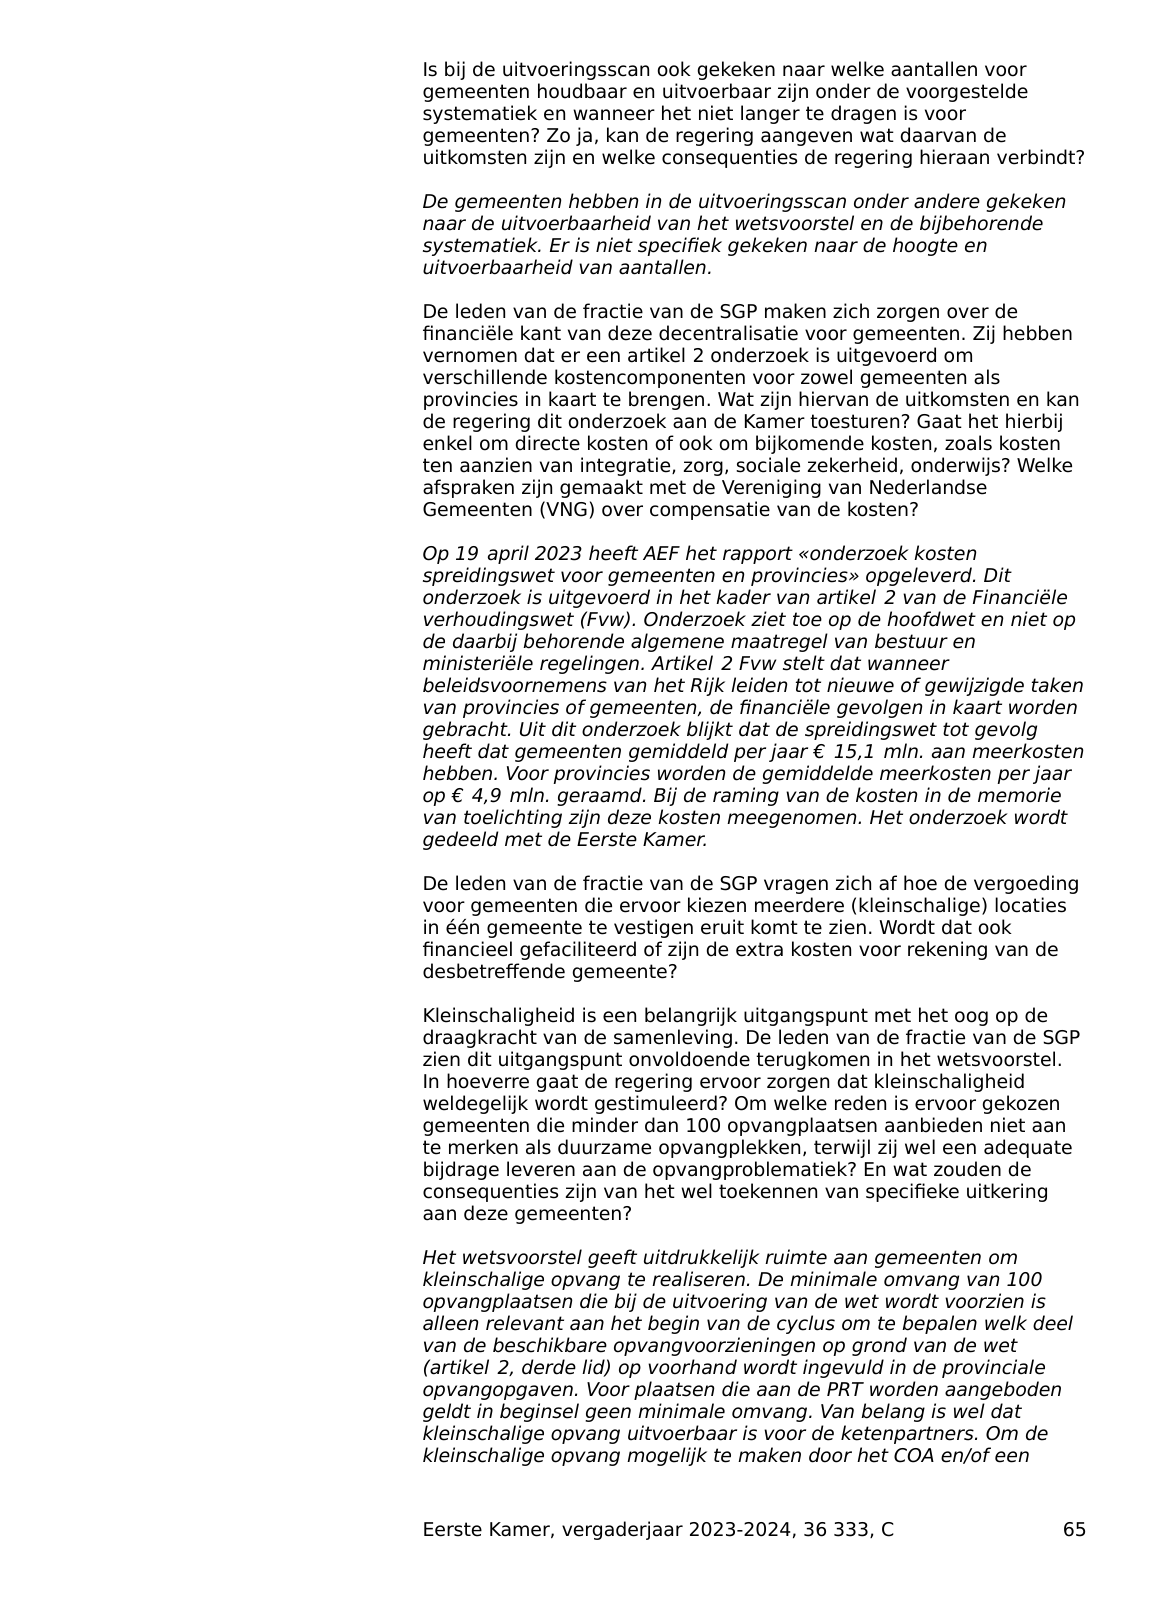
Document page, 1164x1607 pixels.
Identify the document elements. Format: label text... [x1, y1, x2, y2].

text Kleinschaligheid is een belangrijk uitgangspunt met het oog op de draagkracht van de samenleving. De leden van de fractie van de SGP zien dit uitgangspunt onvoldoende terugkomen in het wetsvoorstel. In hoeverre gaat de regering ervoor zorgen dat kleinschaligheid weldegelijk wordt gestimuleerd? Om welke reden is ervoor gekozen gemeenten die minder dan 100 opvangplaatsen aanbieden niet aan te merken als duurzame opvangplekken, terwijl zij wel een adequate bijdrage leveren aan de opvangproblematiek? En wat zouden de consequenties zijn van het wel toekennen van specifieke uitkering aan deze gemeenten? [422, 1005, 1087, 1225]
text Is bij de uitvoeringsscan ook gekeken naar welke aantallen voor gemeenten houdbaar en uitvoerbaar zijn onder de voorgestelde systematiek en wanneer het niet langer te dragen is voor gemeenten? Zo ja, kan de regering aangeven wat daarvan de uitkomsten zijn en welke consequenties de regering hieraan verbindt? [422, 59, 1087, 169]
text De gemeenten hebben in de uitvoeringsscan onder andere gekeken naar de uitvoerbaarheid van het wetsvoorstel en de bijbehorende systematiek. Er is niet specifiek gekeken naar de hoogte en uitvoerbaarheid van aantallen. [422, 191, 1087, 279]
text Op 19 april 2023 heeft AEF het rapport «onderzoek kosten spreidingswet voor gemeenten en provincies» opgeleverd. Dit onderzoek is uitgevoerd in het kader van artikel 2 van de Financiële verhoudingswet (Fvw). Onderzoek ziet toe op de hoofdwet en niet op de daarbij behorende algemene maatregel van bestuur en ministeriële regelingen. Artikel 2 Fvw stelt dat wanneer beleidsvoornemens van het Rijk leiden tot nieuwe of gewijzigde taken van provincies of gemeenten, de financiële gevolgen in kaart worden gebracht. Uit dit onderzoek blijkt dat de spreidingswet tot gevolg heeft dat gemeenten gemiddeld per jaar € 15,1 mln. aan meerkosten hebben. Voor provincies worden de gemiddelde meerkosten per jaar op € 4,9 mln. geraamd. Bij de raming van de kosten in de memorie van toelichting zijn deze kosten meegenomen. Het onderzoek wordt gedeeld met de Eerste Kamer. [422, 543, 1087, 851]
text Het wetsvoorstel geeft uitdrukkelijk ruimte aan gemeenten om kleinschalige opvang te realiseren. De minimale omvang van 100 opvangplaatsen die bij de uitvoering van de wet wordt voorzien is alleen relevant aan het begin van de cyclus om te bepalen welk deel van de beschikbare opvangvoorzieningen op grond van de wet (artikel 2, derde lid) op voorhand wordt ingevuld in de provinciale opvangopgaven. Voor plaatsen die aan de PRT worden aangeboden geldt in beginsel geen minimale omvang. Van belang is wel dat kleinschalige opvang uitvoerbaar is voor de ketenpartners. Om de kleinschalige opvang mogelijk te maken door het COA en/of een [422, 1247, 1087, 1467]
text De leden van de fractie van de SGP vragen zich af hoe de vergoeding voor gemeenten die ervoor kiezen meerdere (kleinschalige) locaties in één gemeente te vestigen eruit komt te zien. Wordt dat ook financieel gefaciliteerd of zijn de extra kosten voor rekening van de desbetreffende gemeente? [422, 873, 1087, 983]
text De leden van de fractie van de SGP maken zich zorgen over de financiële kant van deze decentralisatie voor gemeenten. Zij hebben vernomen dat er een artikel 2 onderzoek is uitgevoerd om verschillende kostencomponenten voor zowel gemeenten als provincies in kaart te brengen. Wat zijn hiervan de uitkomsten en kan de regering dit onderzoek aan de Kamer toesturen? Gaat het hierbij enkel om directe kosten of ook om bijkomende kosten, zoals kosten ten aanzien van integratie, zorg, sociale zekerheid, onderwijs? Welke afspraken zijn gemaakt met de Vereniging van Nederlandse Gemeenten (VNG) over compensatie van de kosten? [422, 301, 1087, 521]
